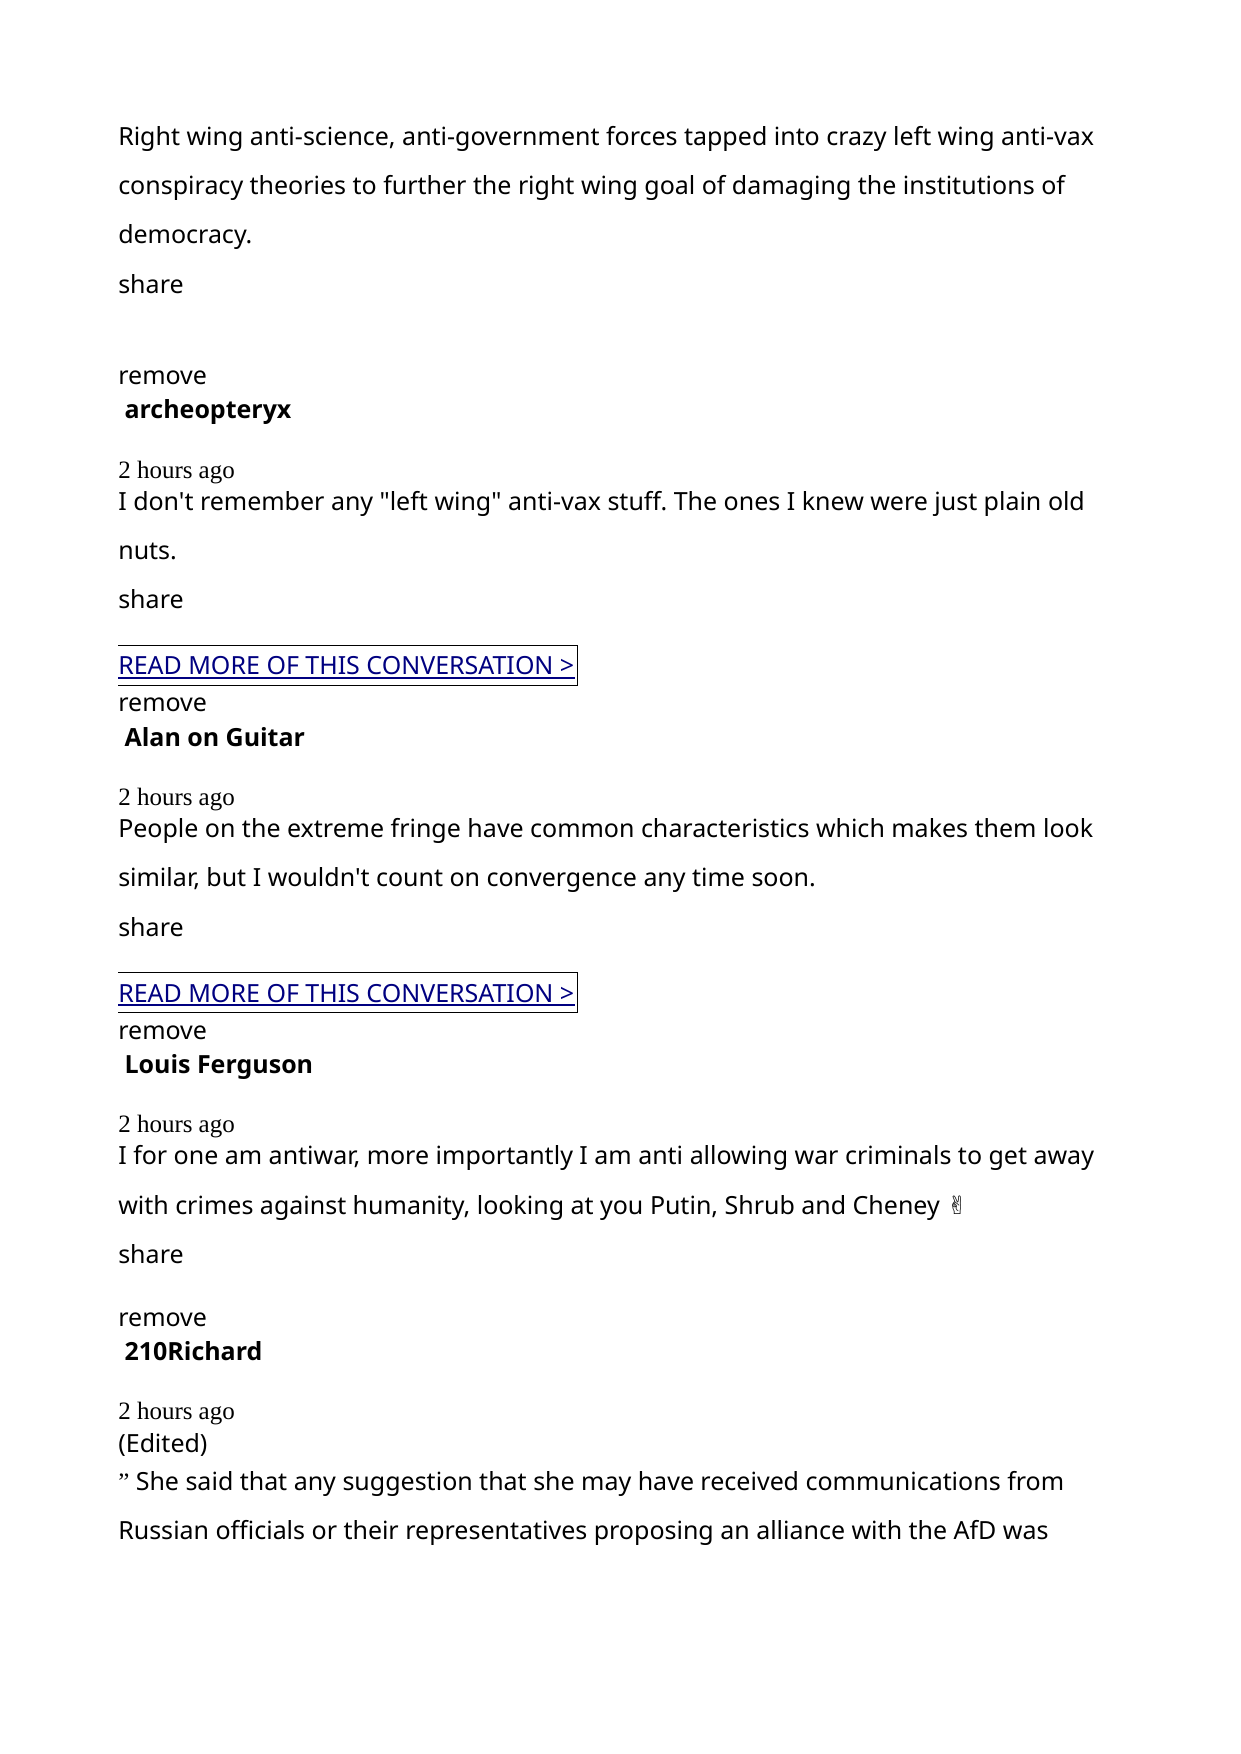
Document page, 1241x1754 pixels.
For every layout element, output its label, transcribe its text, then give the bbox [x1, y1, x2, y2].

text share [118, 266, 1122, 300]
text share [118, 909, 1122, 943]
text remove [118, 1012, 1122, 1046]
text I for one am antiwar, more importantly I am anti allowing war criminals to get away with crimes against humanity, looking at you Putin, Shrub and Cheney ✌️ [118, 1138, 1122, 1221]
text 210Richard [124, 1334, 1122, 1368]
text READ MORE OF THIS CONVERSATION > [118, 973, 577, 1012]
text READ MORE OF THIS CONVERSATION > [118, 646, 577, 685]
text ” She said that any suggestion that she may have received communications from Russian officials or their representatives proposing an alliance with the AfD was [118, 1464, 1122, 1547]
text remove [118, 358, 1122, 392]
text Louis Ferguson [124, 1046, 1122, 1081]
text 2 hours ago [118, 782, 1122, 811]
text [578, 645, 1122, 685]
text Right wing anti-science, anti-government forces tapped into crazy left wing anti-vax conspiracy theories to further the right wing goal of damaging the institutions of democracy. [118, 118, 1122, 251]
text Alan on Guitar [124, 719, 1122, 753]
text share [118, 582, 1122, 616]
text remove [118, 1299, 1122, 1334]
text 2 hours ago [118, 1396, 1122, 1425]
text People on the extreme fringe have common characteristics which makes them look similar, but I wouldn't count on convergence any time soon. [118, 811, 1122, 894]
text 2 hours ago [118, 455, 1122, 483]
text 2 hours ago [118, 1109, 1122, 1138]
text [578, 972, 1122, 1012]
text (Edited) [118, 1425, 1122, 1459]
text share [118, 1237, 1122, 1271]
text archeopteryx [124, 392, 1122, 426]
text I don't remember any "left wing" anti-vax stuff. The ones I knew were just plain old nuts. [118, 483, 1122, 567]
text remove [118, 685, 1122, 719]
